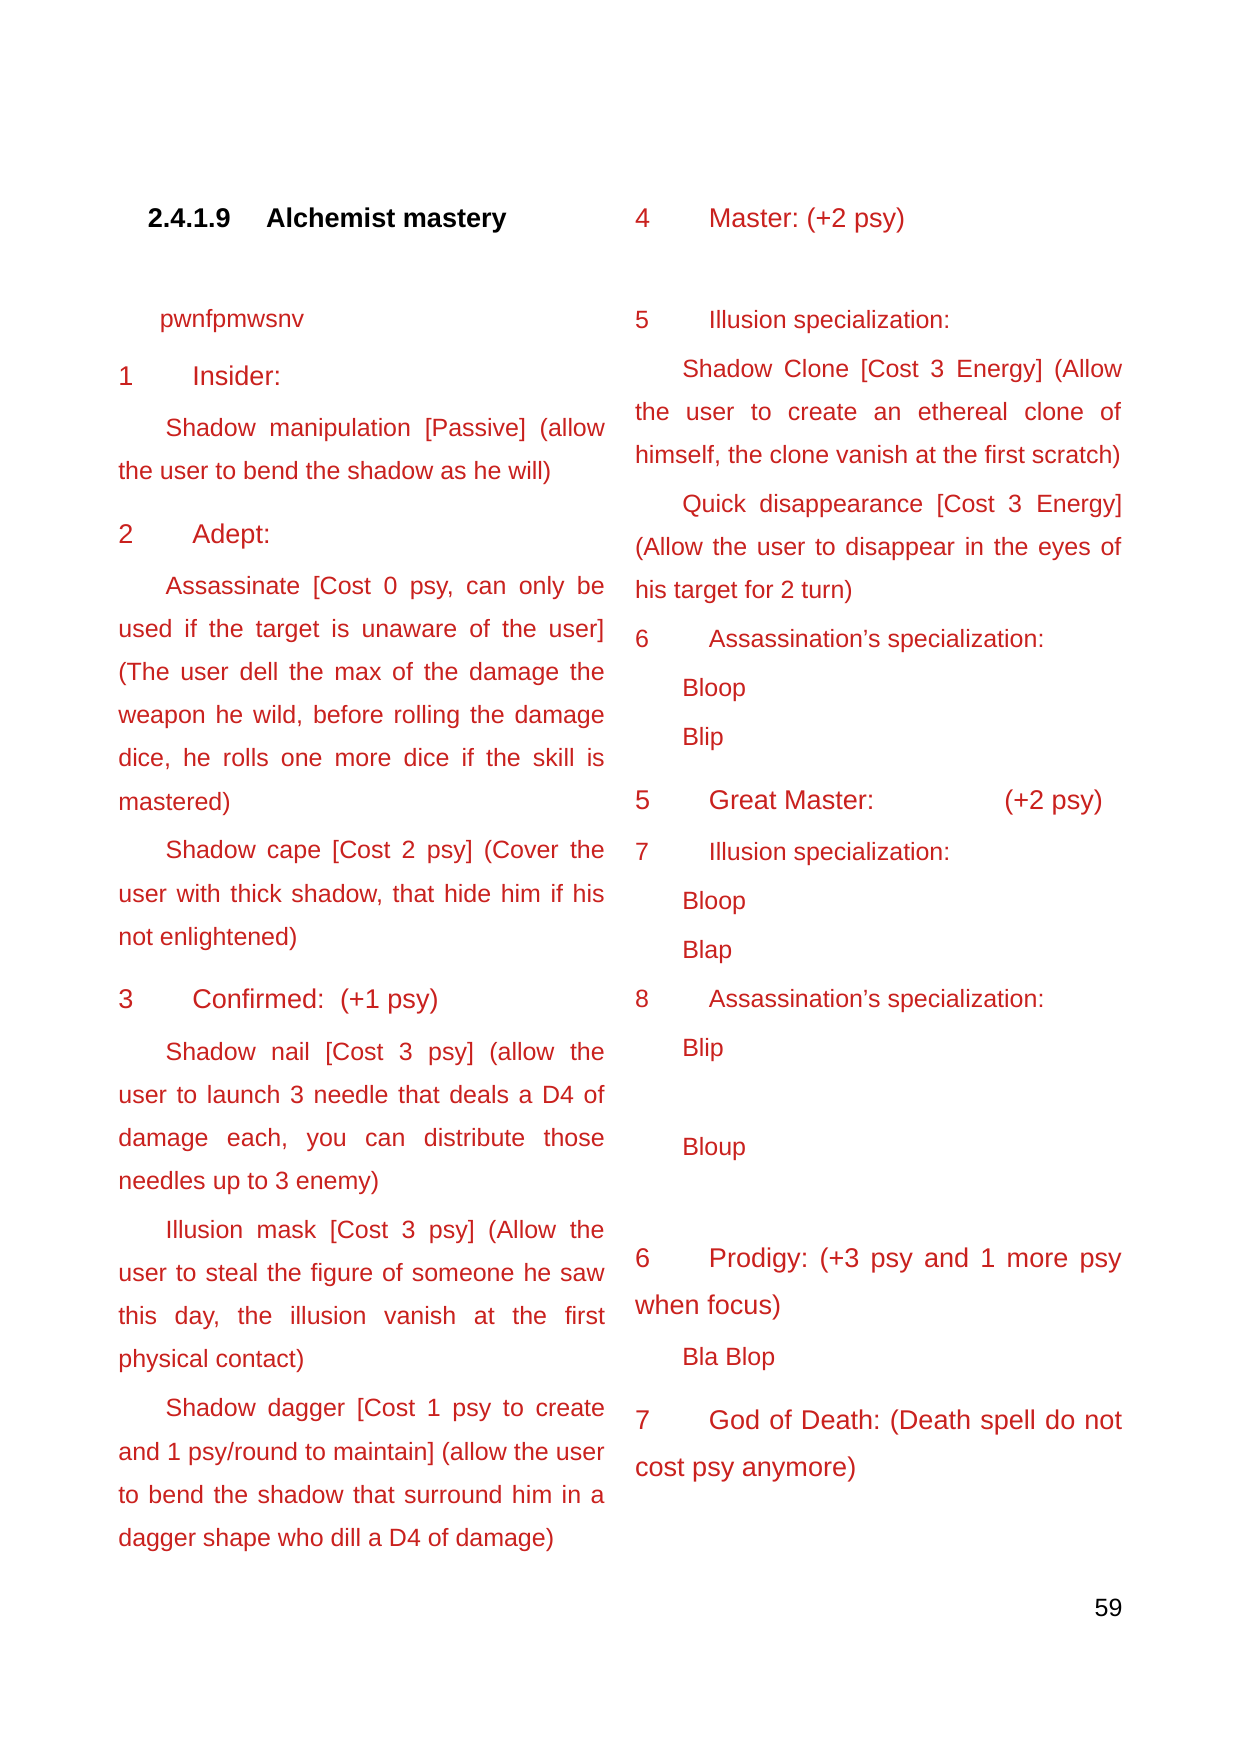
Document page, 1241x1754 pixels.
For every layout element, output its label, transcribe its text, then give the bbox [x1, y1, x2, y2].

text Bloop [635, 886, 1122, 915]
subtitle Confirmed: (+1 psy) [118, 983, 605, 1014]
subtitle Prodigy: (+3 psy and 1 more psy when focus) [635, 1242, 1122, 1320]
text Shadow dagger [Cost 1 psy to create and 1 psy/round to maintain] (allow the user to bend the shadow that surround him in a dagger shape who dill a D4 of damage) [118, 1393, 605, 1551]
subtitle Alchemist mastery [118, 202, 605, 234]
subtitle God of Death: (Death spell do not cost psy anymore) [635, 1404, 1122, 1482]
text pwnfpmwsnv [118, 304, 605, 333]
subtitle Great Master: (+2 psy) [635, 784, 1122, 815]
text Bla Blop [635, 1342, 1122, 1371]
text Quick disappearance [Cost 3 Energy] (Allow the user to disappear in the eyes of his target for 2 turn) [635, 489, 1122, 604]
text Bloup [635, 1131, 1122, 1160]
text Blap [635, 935, 1122, 964]
text Shadow nail [Cost 3 psy] (allow the user to launch 3 needle that deals a D4 of damage each, you can distribute those needles up to 3 enemy) [118, 1036, 605, 1194]
text Assassinate [Cost 0 psy, can only be used if the target is unaware of the user] (The user dell the max of the damage the weapon he wild, before rolling the damage dice, he rolls one more dice if the skill is mastered) [118, 571, 605, 815]
list Illusion specialization: [635, 304, 1122, 333]
subtitle Adept: [118, 518, 605, 549]
text Blip [635, 722, 1122, 751]
text Bloop [635, 673, 1122, 702]
text Shadow Clone [Cost 3 Energy] (Allow the user to create an ethereal clone of himself, the clone vanish at the first scratch) [635, 354, 1122, 469]
list Assassination’s specialization: [635, 624, 1122, 653]
subtitle Insider: [118, 360, 605, 391]
subtitle Master: (+2 psy) [635, 202, 1122, 234]
text Shadow cape [Cost 2 psy] (Cover the user with thick shadow, that hide him if his not enlightened) [118, 836, 605, 951]
text Illusion mask [Cost 3 psy] (Allow the user to steal the figure of someone he saw this day, the illusion vanish at the first physical contact) [118, 1215, 605, 1373]
text Blip [635, 1033, 1122, 1062]
text Shadow manipulation [Passive] (allow the user to bend the shadow as he will) [118, 413, 605, 485]
list Assassination’s specialization: [635, 984, 1122, 1013]
list Illusion specialization: [635, 837, 1122, 866]
